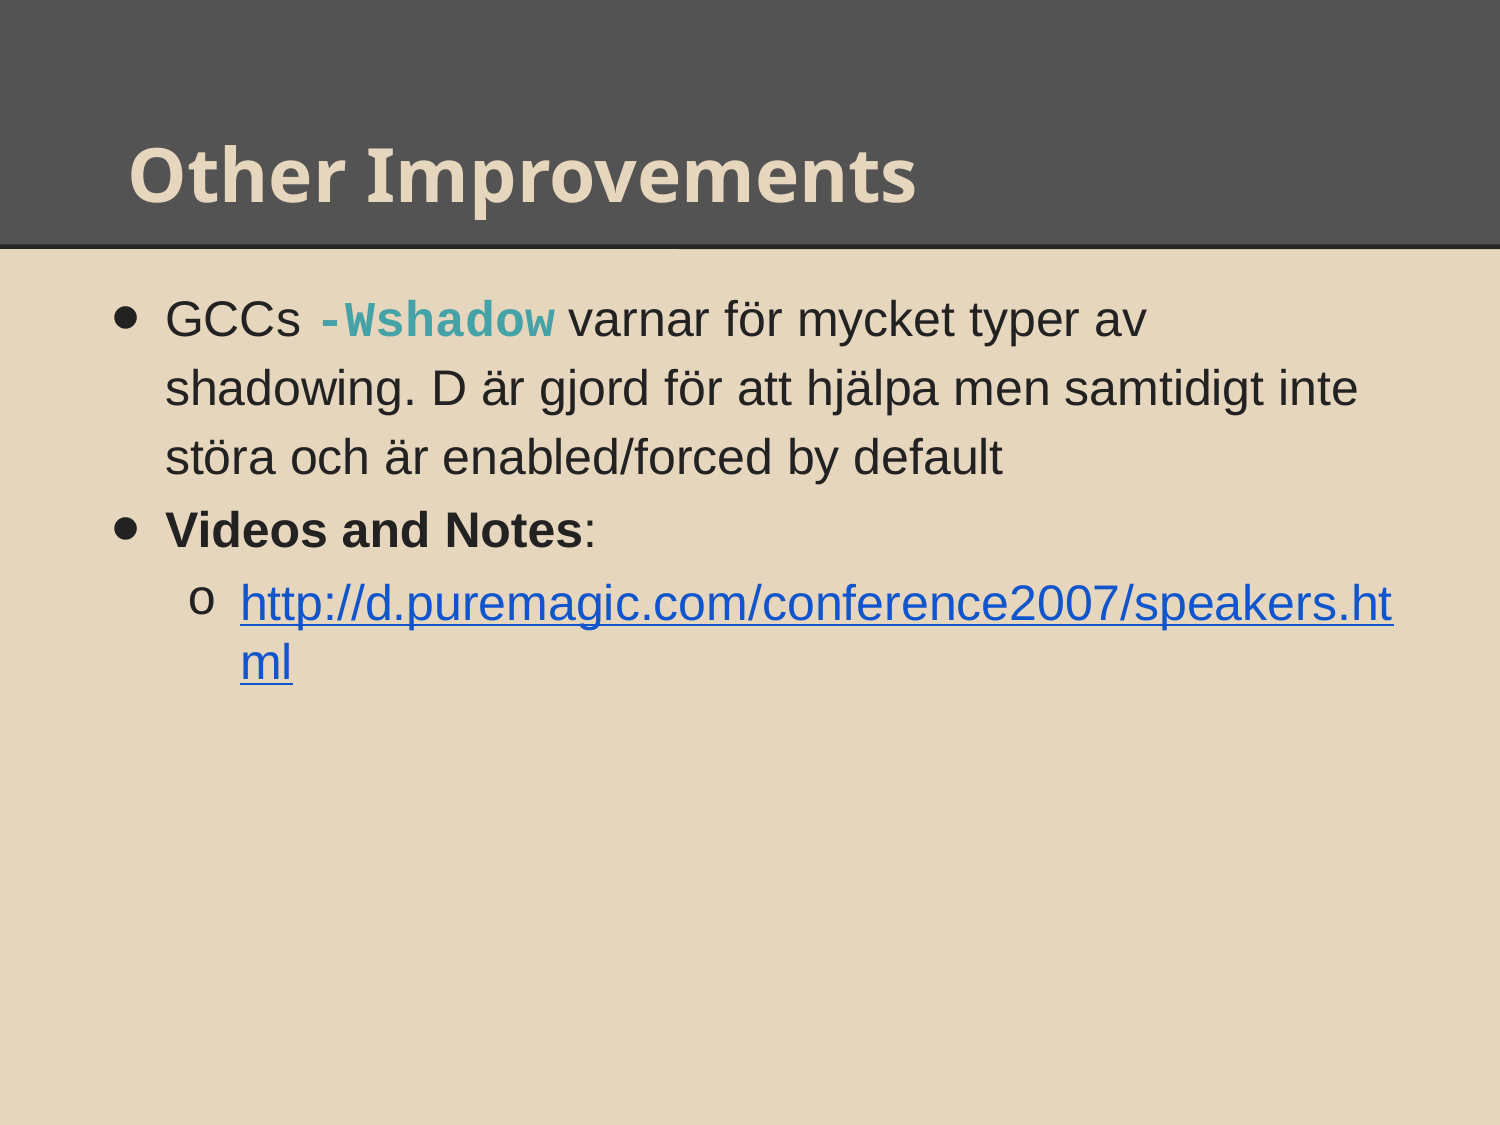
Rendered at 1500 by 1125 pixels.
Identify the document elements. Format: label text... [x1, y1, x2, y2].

title Other Improvements [75, 45, 1425, 233]
list GCCs -Wshadow varnar för mycket typer av shadowing. D är gjord för att hjälpa men samtidigt inte störa och är enabled/forced by default Videos and Notes: http://d.puremagic.com/conference2007/speakers.html [75, 262, 1425, 1078]
